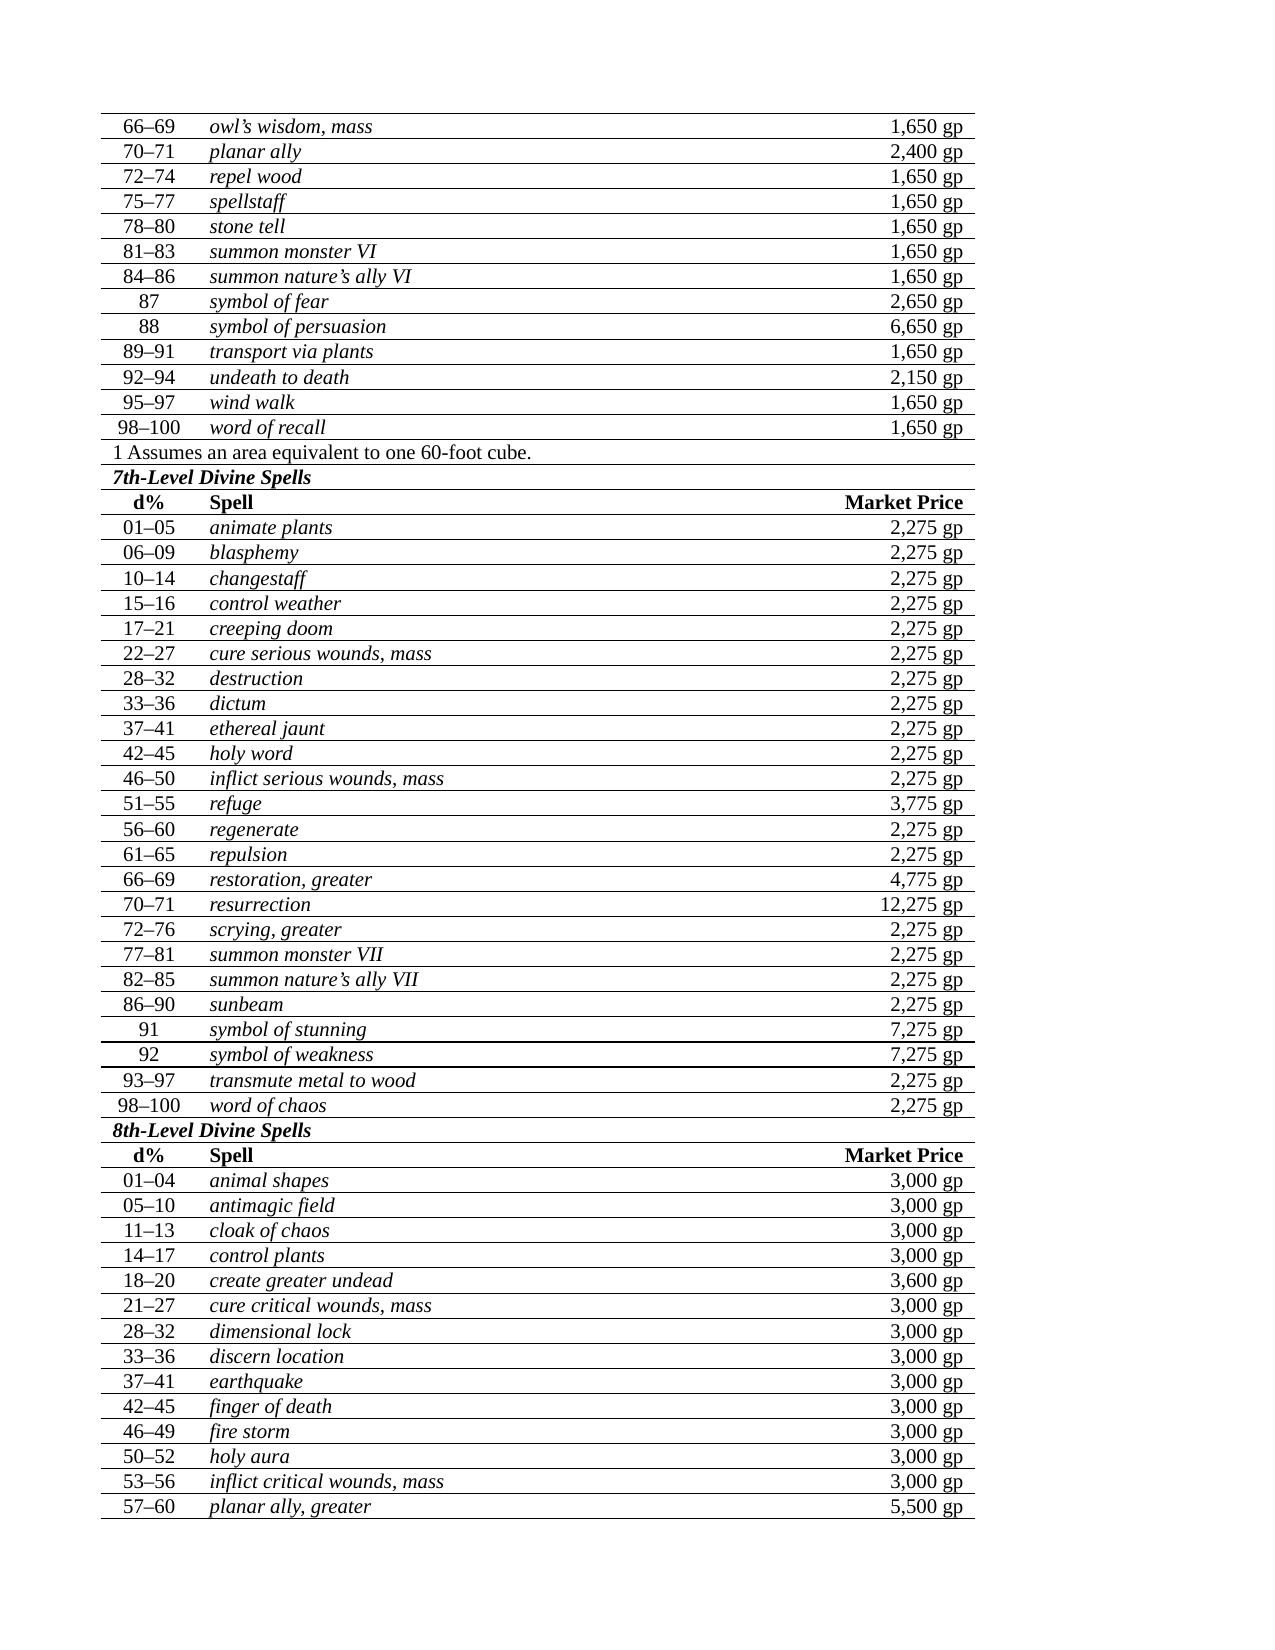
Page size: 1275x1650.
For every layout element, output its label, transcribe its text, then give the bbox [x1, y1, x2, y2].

table_cell 14–17 [101, 1243, 197, 1267]
table_cell 5,500 gp [575, 1494, 975, 1518]
table_cell 93–97 [101, 1068, 197, 1092]
table_cell animal shapes [198, 1168, 575, 1192]
table_cell 86–90 [101, 992, 197, 1016]
table_cell 57–60 [101, 1494, 197, 1518]
table_cell 1,650 gp [575, 214, 975, 238]
table_cell earthquake [198, 1369, 575, 1393]
table_cell 75–77 [101, 189, 197, 213]
table_cell 1 Assumes an area equivalent to one 60-foot cube. [101, 440, 975, 464]
table_cell 2,275 gp [575, 766, 975, 790]
table_cell spellstaff [198, 189, 575, 213]
table_cell restoration, greater [198, 867, 575, 891]
table_cell 3,000 gp [575, 1419, 975, 1443]
table_cell 10–14 [101, 565, 197, 589]
table_cell 2,650 gp [575, 289, 975, 313]
table_cell 95–97 [101, 390, 197, 414]
table_cell 28–32 [101, 666, 197, 690]
table_cell 22–27 [101, 641, 197, 665]
table_cell 2,275 gp [575, 565, 975, 589]
table_cell 2,275 gp [575, 1068, 975, 1092]
table_cell scrying, greater [198, 917, 575, 941]
table_cell destruction [198, 666, 575, 690]
table_cell 3,000 gp [575, 1444, 975, 1468]
table_cell 50–52 [101, 1444, 197, 1468]
table_cell fire storm [198, 1419, 575, 1443]
table_cell repel wood [198, 164, 575, 188]
table_cell 66–69 [101, 114, 197, 138]
table_cell 3,000 gp [575, 1168, 975, 1192]
table_cell 70–71 [101, 892, 197, 916]
table_cell 3,000 gp [575, 1193, 975, 1217]
table_cell cloak of chaos [198, 1218, 575, 1242]
table_cell animate plants [198, 515, 575, 539]
table_cell 7th-Level Divine Spells [101, 465, 975, 489]
table_cell 11–13 [101, 1218, 197, 1242]
table_cell control plants [198, 1243, 575, 1267]
table_cell 46–49 [101, 1419, 197, 1443]
table_cell 46–50 [101, 766, 197, 790]
table_cell 2,275 gp [575, 641, 975, 665]
table_cell 42–45 [101, 741, 197, 765]
table_cell 01–04 [101, 1168, 197, 1192]
table_cell 1,650 gp [575, 164, 975, 188]
table_cell 70–71 [101, 139, 197, 163]
table_cell 92 [101, 1043, 197, 1066]
table_cell stone tell [198, 214, 575, 238]
table_cell owl’s wisdom, mass [198, 114, 575, 138]
table_cell holy aura [198, 1444, 575, 1468]
table_cell finger of death [198, 1394, 575, 1418]
table_cell 2,275 gp [575, 691, 975, 715]
table_cell dimensional lock [198, 1319, 575, 1343]
table_cell 28–32 [101, 1319, 197, 1343]
table_cell 2,275 gp [575, 616, 975, 640]
table_cell planar ally [198, 139, 575, 163]
table_cell 3,000 gp [575, 1294, 975, 1317]
table_cell refuge [198, 791, 575, 815]
table_cell transmute metal to wood [198, 1068, 575, 1092]
table_cell antimagic field [198, 1193, 575, 1217]
table_cell 72–76 [101, 917, 197, 941]
table_cell 3,775 gp [575, 791, 975, 815]
table_cell 82–85 [101, 967, 197, 991]
table_cell Market Price [575, 490, 975, 514]
table_cell 84–86 [101, 264, 197, 288]
table_cell changestaff [198, 565, 575, 589]
table_cell 42–45 [101, 1394, 197, 1418]
table_cell regenerate [198, 816, 575, 841]
table_cell 33–36 [101, 1344, 197, 1368]
table_cell symbol of fear [198, 289, 575, 313]
table_cell 2,275 gp [575, 716, 975, 740]
table_cell word of chaos [198, 1093, 575, 1117]
table_cell 72–74 [101, 164, 197, 188]
table_cell dictum [198, 691, 575, 715]
table_cell 2,275 gp [575, 816, 975, 841]
table_cell 91 [101, 1017, 197, 1041]
table_cell symbol of weakness [198, 1043, 575, 1066]
table_cell 3,000 gp [575, 1319, 975, 1343]
table_cell 98–100 [101, 1093, 197, 1117]
table_cell 2,275 gp [575, 992, 975, 1016]
table_cell 53–56 [101, 1469, 197, 1493]
table_cell 2,275 gp [575, 917, 975, 941]
table_cell 61–65 [101, 842, 197, 866]
table_cell planar ally, greater [198, 1494, 575, 1518]
table_cell 7,275 gp [575, 1043, 975, 1066]
table_cell 56–60 [101, 816, 197, 841]
table_cell 33–36 [101, 691, 197, 715]
table_cell 77–81 [101, 942, 197, 966]
table_cell blasphemy [198, 540, 575, 564]
table_cell cure critical wounds, mass [198, 1294, 575, 1317]
table_cell 2,400 gp [575, 139, 975, 163]
table_cell 4,775 gp [575, 867, 975, 891]
table_cell summon nature’s ally VI [198, 264, 575, 288]
table_cell Spell [198, 1143, 575, 1167]
table_cell discern location [198, 1344, 575, 1368]
table_cell 98–100 [101, 415, 197, 439]
table_cell d% [101, 1143, 197, 1167]
table_cell inflict serious wounds, mass [198, 766, 575, 790]
table_cell holy word [198, 741, 575, 765]
table_cell 2,275 gp [575, 842, 975, 866]
table_cell 1,650 gp [575, 189, 975, 213]
table_cell 3,000 gp [575, 1218, 975, 1242]
table_cell creeping doom [198, 616, 575, 640]
table_cell 17–21 [101, 616, 197, 640]
table_cell 3,000 gp [575, 1243, 975, 1267]
table_cell 92–94 [101, 365, 197, 389]
table_cell 7,275 gp [575, 1017, 975, 1041]
table_cell 8th-Level Divine Spells [101, 1118, 975, 1142]
table_cell resurrection [198, 892, 575, 916]
table_cell 78–80 [101, 214, 197, 238]
table_cell 37–41 [101, 716, 197, 740]
table_cell 1,650 gp [575, 340, 975, 363]
table_cell 37–41 [101, 1369, 197, 1393]
table_cell transport via plants [198, 340, 575, 363]
table_cell sunbeam [198, 992, 575, 1016]
table_cell 2,275 gp [575, 666, 975, 690]
table_cell 2,275 gp [575, 591, 975, 614]
table_cell 21–27 [101, 1294, 197, 1317]
table_cell symbol of stunning [198, 1017, 575, 1041]
table_cell 2,275 gp [575, 942, 975, 966]
table_cell create greater undead [198, 1268, 575, 1292]
table_cell 2,150 gp [575, 365, 975, 389]
table_cell Market Price [575, 1143, 975, 1167]
table_cell summon monster VI [198, 239, 575, 263]
table_cell word of recall [198, 415, 575, 439]
table_cell cure serious wounds, mass [198, 641, 575, 665]
table_cell ethereal jaunt [198, 716, 575, 740]
table_cell control weather [198, 591, 575, 614]
table_cell 01–05 [101, 515, 197, 539]
table_cell 12,275 gp [575, 892, 975, 916]
table_cell 06–09 [101, 540, 197, 564]
table_cell 2,275 gp [575, 540, 975, 564]
table_cell 1,650 gp [575, 264, 975, 288]
table_cell 2,275 gp [575, 967, 975, 991]
table_cell 89–91 [101, 340, 197, 363]
table_cell 6,650 gp [575, 314, 975, 338]
table_cell 2,275 gp [575, 515, 975, 539]
table_cell 2,275 gp [575, 741, 975, 765]
table_cell 3,000 gp [575, 1344, 975, 1368]
table_cell 87 [101, 289, 197, 313]
table_cell 81–83 [101, 239, 197, 263]
table_cell 88 [101, 314, 197, 338]
table_cell d% [101, 490, 197, 514]
table_cell 3,600 gp [575, 1268, 975, 1292]
table_cell symbol of persuasion [198, 314, 575, 338]
table_cell undeath to death [198, 365, 575, 389]
table_cell 51–55 [101, 791, 197, 815]
table_cell 05–10 [101, 1193, 197, 1217]
table_cell 2,275 gp [575, 1093, 975, 1117]
table_cell 3,000 gp [575, 1369, 975, 1393]
table_cell 18–20 [101, 1268, 197, 1292]
table_cell 66–69 [101, 867, 197, 891]
table_cell 15–16 [101, 591, 197, 614]
table_cell 1,650 gp [575, 239, 975, 263]
table_cell 1,650 gp [575, 415, 975, 439]
table_cell inflict critical wounds, mass [198, 1469, 575, 1493]
table_cell 1,650 gp [575, 114, 975, 138]
table_cell Spell [198, 490, 575, 514]
table_cell 3,000 gp [575, 1469, 975, 1493]
table_cell summon monster VII [198, 942, 575, 966]
table_cell summon nature’s ally VII [198, 967, 575, 991]
table_cell wind walk [198, 390, 575, 414]
table_cell 1,650 gp [575, 390, 975, 414]
table_cell repulsion [198, 842, 575, 866]
table_cell 3,000 gp [575, 1394, 975, 1418]
